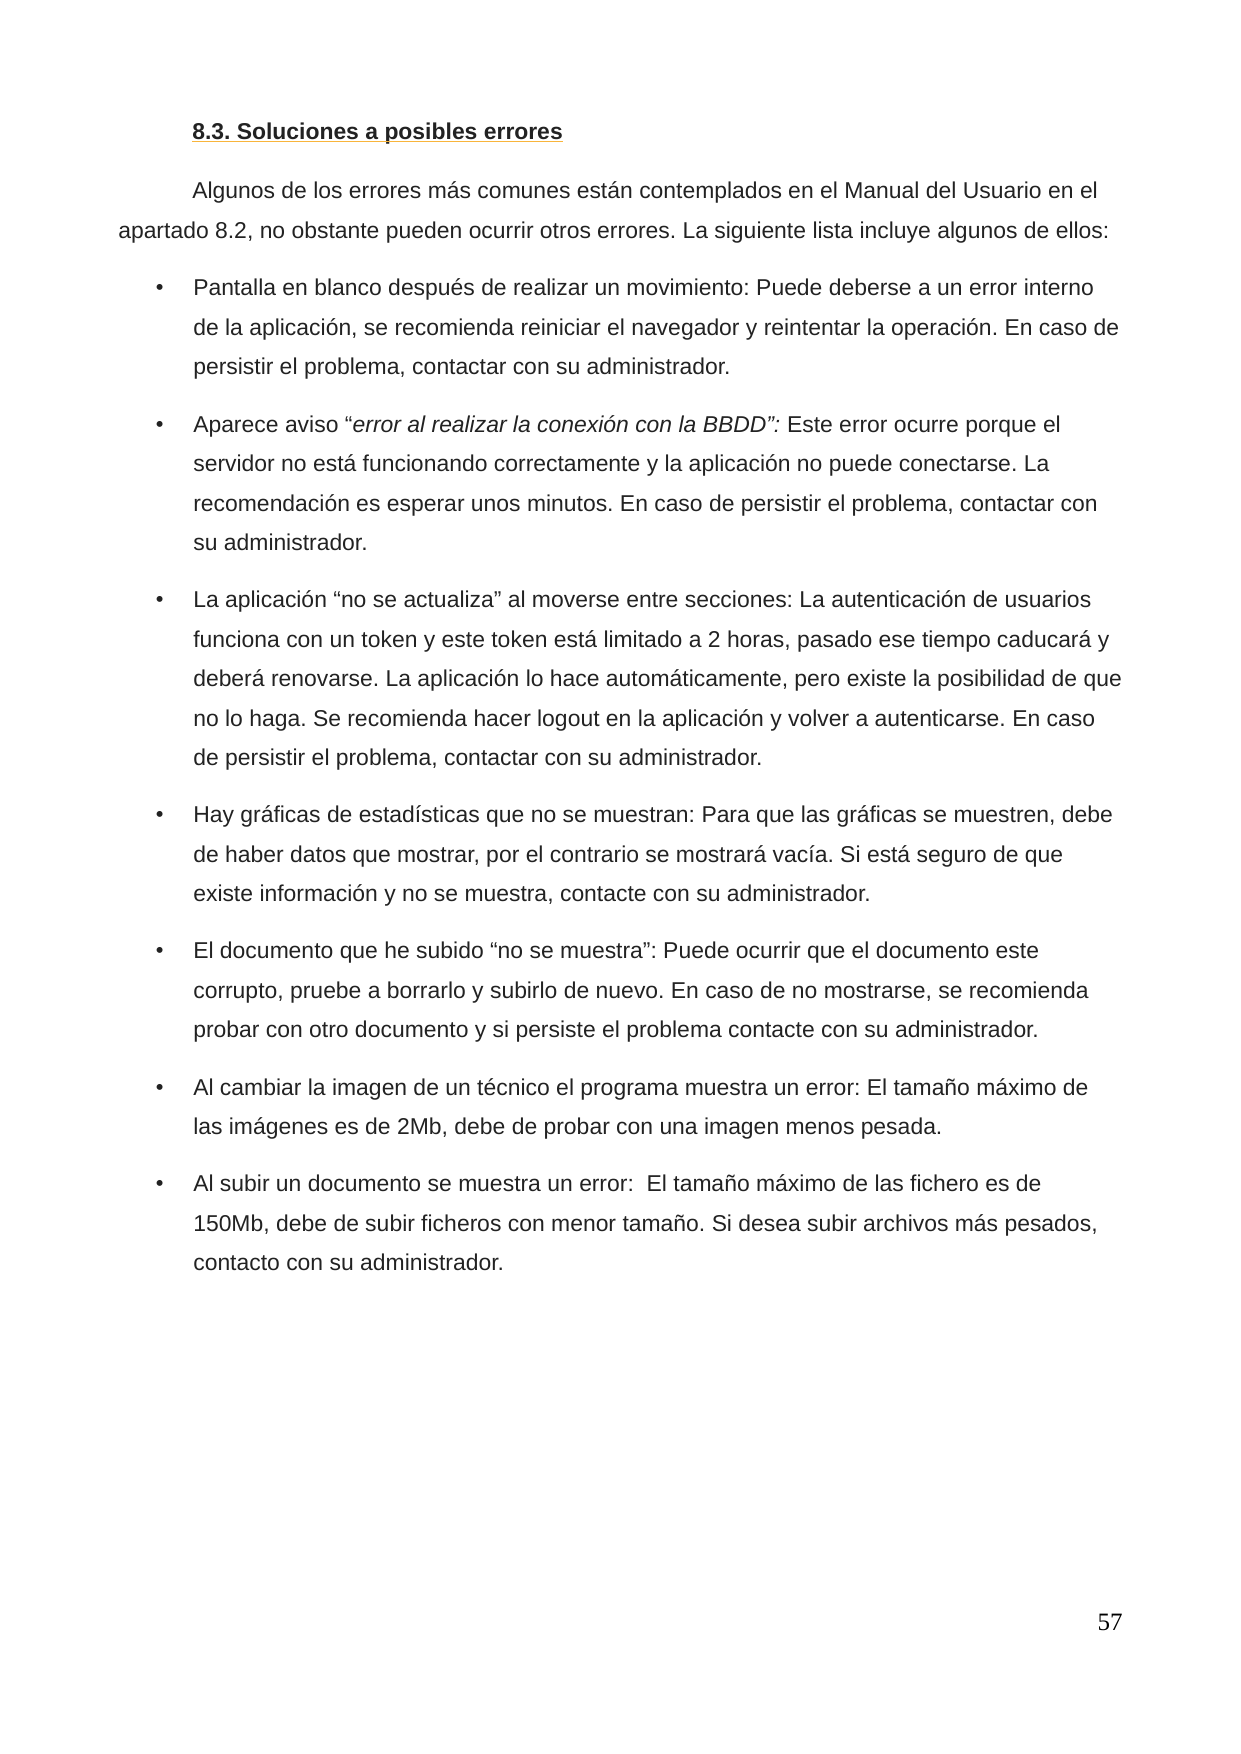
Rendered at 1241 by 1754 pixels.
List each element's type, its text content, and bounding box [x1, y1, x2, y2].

list Hay gráficas de estadísticas que no se muestran: Para que las gráficas se muestren, debe de haber datos que mostrar, por el contrario se mostrará vacía. Si está seguro de que existe información y no se muestra, contacte con su administrador. [156, 801, 1122, 907]
text Algunos de los errores más comunes están contemplados en el Manual del Usuario en el apartado 8.2, no obstante pueden ocurrir otros errores. La siguiente lista incluye algunos de ellos: [118, 175, 1122, 243]
list La aplicación “no se actualiza” al moverse entre secciones: La autenticación de usuarios funciona con un token y este token está limitado a 2 horas, pasado ese tiempo caducará y deberá renovarse. La aplicación lo hace automáticamente, pero existe la posibilidad de que no lo haga. Se recomienda hacer logout en la aplicación y volver a autenticarse. En caso de persistir el problema, contactar con su administrador. [156, 586, 1122, 770]
text 8.3. Soluciones a posibles errores [118, 118, 1122, 144]
list Al subir un documento se muestra un error: El tamaño máximo de las fichero es de 150Mb, debe de subir ficheros con menor tamaño. Si desea subir archivos más pesados, contacto con su administrador. [156, 1170, 1122, 1276]
list El documento que he subido “no se muestra”: Puede ocurrir que el documento este corrupto, pruebe a borrarlo y subirlo de nuevo. En caso de no mostrarse, se recomienda probar con otro documento y si persiste el problema contacte con su administrador. [156, 937, 1122, 1043]
list Pantalla en blanco después de realizar un movimiento: Puede deberse a un error interno de la aplicación, se recomienda reiniciar el navegador y reintentar la operación. En caso de persistir el problema, contactar con su administrador. [156, 274, 1122, 380]
list Al cambiar la imagen de un técnico el programa muestra un error: El tamaño máximo de las imágenes es de 2Mb, debe de probar con una imagen menos pesada. [156, 1073, 1122, 1139]
list Aparece aviso “error al realizar la conexión con la BBDD”: Este error ocurre porque el servidor no está funcionando correctamente y la aplicación no puede conectarse. La recomendación es esperar unos minutos. En caso de persistir el problema, contactar con su administrador. [156, 411, 1122, 555]
